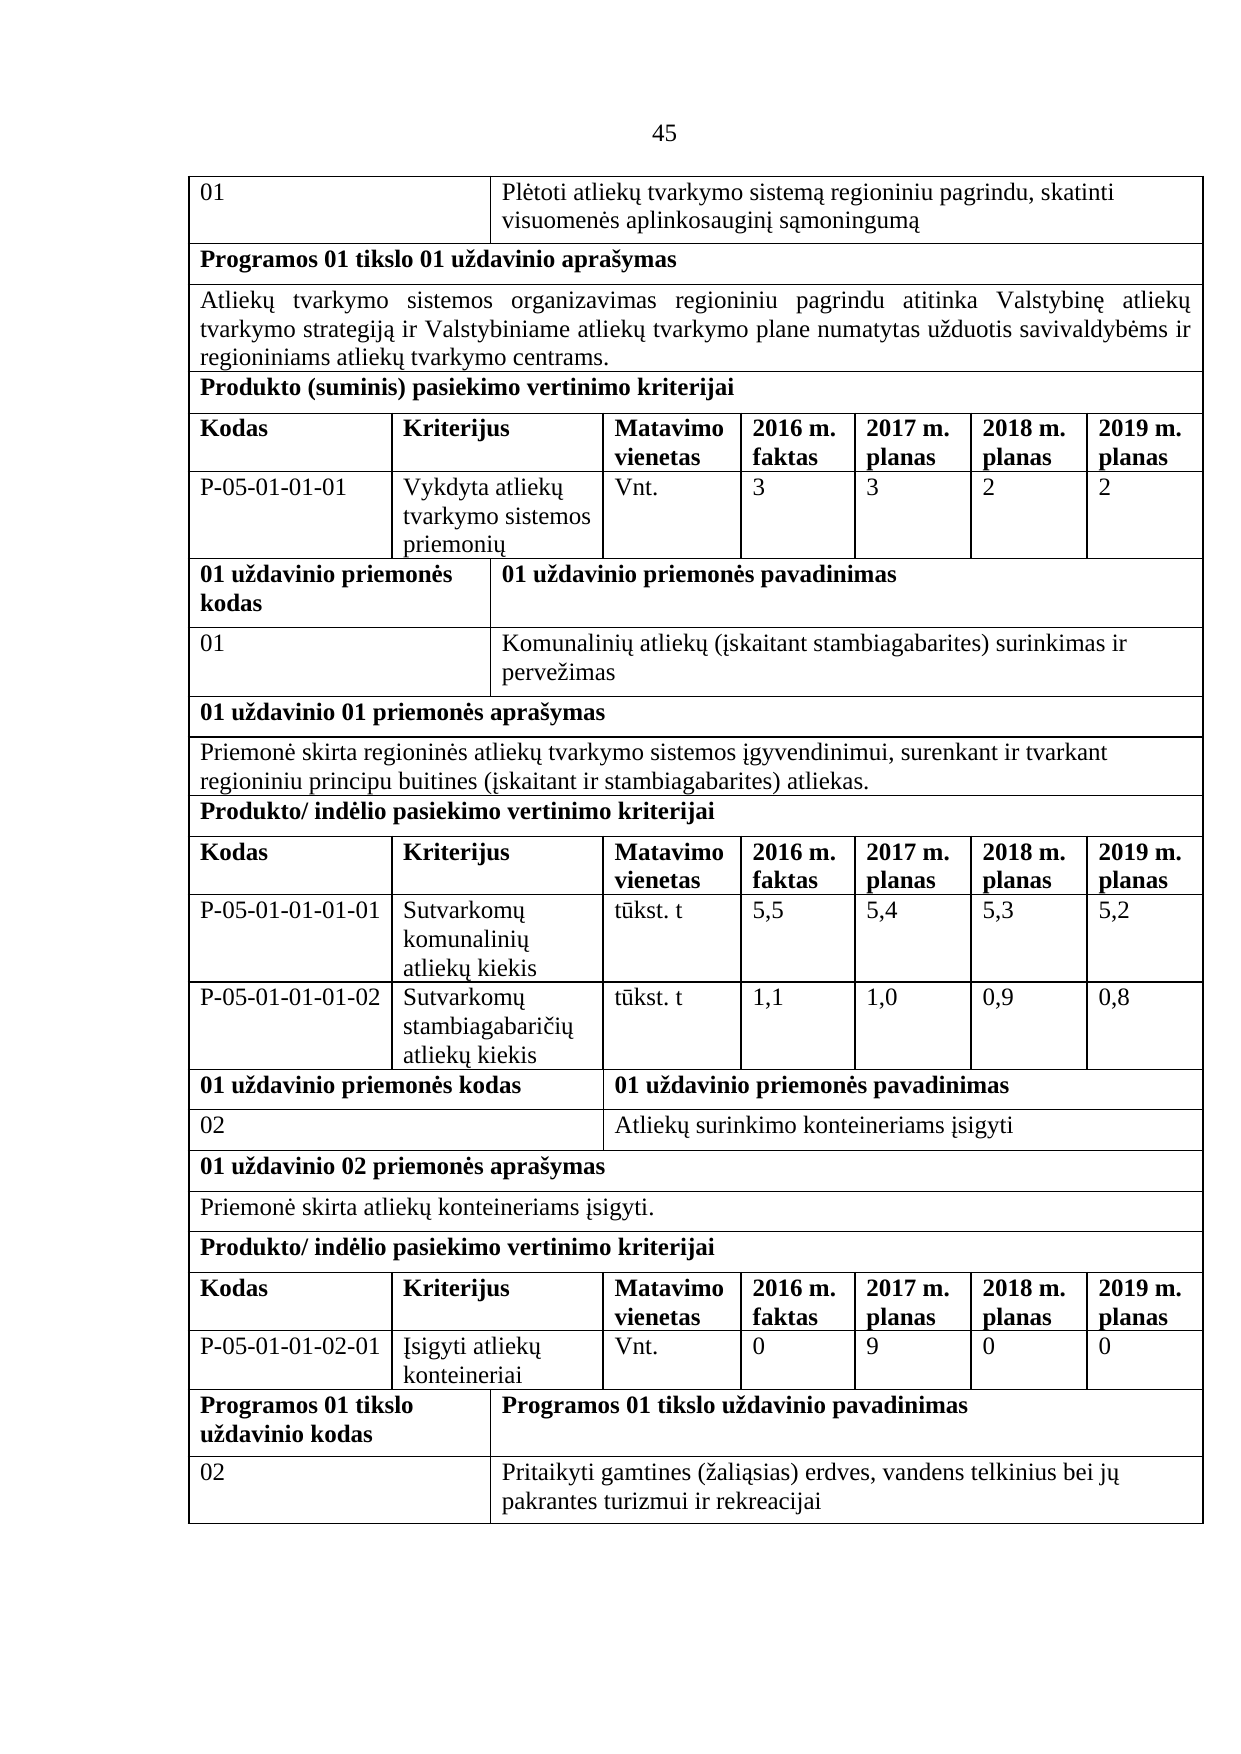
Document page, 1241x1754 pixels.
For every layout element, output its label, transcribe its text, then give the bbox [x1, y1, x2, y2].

table_cell 01 uždavinio priemonės kodas [190, 559, 490, 627]
table_cell Matavimo vienetas [604, 1273, 740, 1330]
table_cell 2018 m. planas [972, 1273, 1086, 1330]
table_cell P-05-01-01-01 [190, 472, 391, 558]
table_cell 2016 m. faktas [742, 414, 854, 471]
table_cell 2017 m. planas [856, 414, 970, 471]
table_cell tūkst. t [604, 983, 740, 1069]
table_cell Produkto/ indėlio pasiekimo vertinimo kriterijai [190, 796, 1202, 836]
table_cell Kriterijus [393, 414, 602, 471]
table_cell P-05-01-01-01-02 [190, 983, 391, 1069]
table_cell tūkst. t [604, 895, 740, 981]
table_cell Vnt. [604, 1331, 740, 1389]
table_cell Programos 01 tikslo uždavinio kodas [190, 1390, 490, 1456]
table_cell P-05-01-01-02-01 [190, 1331, 391, 1389]
table_cell 0 [972, 1331, 1086, 1389]
table_cell Sutvarkomų komunalinių atliekų kiekis [393, 895, 602, 981]
table_cell Vnt. [604, 472, 740, 558]
table_cell 2017 m. planas [856, 1273, 970, 1330]
table_cell Produkto (suminis) pasiekimo vertinimo kriterijai [190, 372, 1202, 412]
table_cell 01 uždavinio priemonės pavadinimas [491, 559, 1202, 627]
table_cell Programos 01 tikslo 01 uždavinio aprašymas [190, 244, 1202, 284]
table_cell 0 [1088, 1331, 1202, 1389]
table_cell Priemonė skirta atliekų konteineriams įsigyti. [190, 1192, 1202, 1231]
table_cell Matavimo vienetas [604, 414, 740, 471]
table_cell Produkto/ indėlio pasiekimo vertinimo kriterijai [190, 1232, 1202, 1272]
table_cell P-05-01-01-01-01 [190, 895, 391, 981]
table_cell Sutvarkomų stambiagabaričių atliekų kiekis [393, 983, 602, 1069]
table_cell 2018 m. planas [972, 414, 1086, 471]
table_cell 0 [742, 1331, 854, 1389]
table_cell Kodas [190, 414, 391, 471]
table_cell 01 [190, 177, 490, 243]
table_cell 01 uždavinio 02 priemonės aprašymas [190, 1151, 1202, 1191]
table_cell 2019 m. planas [1088, 1273, 1202, 1330]
table_cell Matavimo vienetas [604, 837, 740, 894]
table_cell Įsigyti atliekų konteineriai [393, 1331, 602, 1389]
table_cell 1,1 [742, 983, 854, 1069]
table_cell 2 [972, 472, 1086, 558]
table_cell 02 [190, 1110, 603, 1150]
table_cell Kodas [190, 1273, 391, 1330]
table_cell Kodas [190, 837, 391, 894]
table_cell 5,4 [856, 895, 970, 981]
table_cell 0,9 [972, 983, 1086, 1069]
table_cell Kriterijus [393, 837, 602, 894]
table_cell 01 uždavinio priemonės pavadinimas [604, 1070, 1202, 1109]
table_cell 9 [856, 1331, 970, 1389]
table_cell Vykdyta atliekų tvarkymo sistemos priemonių [393, 472, 602, 558]
table_cell 2017 m. planas [856, 837, 970, 894]
table_cell 3 [742, 472, 854, 558]
table_cell Priemonė skirta regioninės atliekų tvarkymo sistemos įgyvendinimui, surenkant ir tvarkant regioniniu principu buitines (įskaitant ir stambiagabarites) atliekas. [190, 738, 1202, 795]
table_cell 2018 m. planas [972, 837, 1086, 894]
table_cell 5,5 [742, 895, 854, 981]
table_cell Pritaikyti gamtines (žaliąsias) erdves, vandens telkinius bei jų pakrantes turizmui ir rekreacijai [491, 1457, 1202, 1523]
table_cell Plėtoti atliekų tvarkymo sistemą regioniniu pagrindu, skatinti visuomenės aplinkosauginį sąmoningumą [491, 177, 1202, 243]
table_cell 01 uždavinio priemonės kodas [190, 1070, 603, 1109]
table_cell 01 [190, 628, 490, 696]
table_cell 2019 m. planas [1088, 837, 1202, 894]
table_cell 1,0 [856, 983, 970, 1069]
table_cell 01 uždavinio 01 priemonės aprašymas [190, 697, 1202, 736]
table_cell 2016 m. faktas [742, 1273, 854, 1330]
table_cell 2016 m. faktas [742, 837, 854, 894]
table_cell 2 [1088, 472, 1202, 558]
table_cell 02 [190, 1457, 490, 1523]
table_cell 2019 m. planas [1088, 414, 1202, 471]
table_cell Atliekų surinkimo konteineriams įsigyti [604, 1110, 1202, 1150]
table_cell Programos 01 tikslo uždavinio pavadinimas [491, 1390, 1202, 1456]
table_cell 5,2 [1088, 895, 1202, 981]
table_cell Komunalinių atliekų (įskaitant stambiagabarites) surinkimas ir pervežimas [491, 628, 1202, 696]
table_cell Atliekų tvarkymo sistemos organizavimas regioniniu pagrindu atitinka Valstybinę atliekų tvarkymo strategiją ir Valstybiniame atliekų tvarkymo plane numatytas užduotis savivaldybėms ir regioniniams atliekų tvarkymo centrams. [190, 285, 1202, 371]
table_cell 3 [856, 472, 970, 558]
table_cell 5,3 [972, 895, 1086, 981]
table_cell 0,8 [1088, 983, 1202, 1069]
table_cell Kriterijus [393, 1273, 602, 1330]
